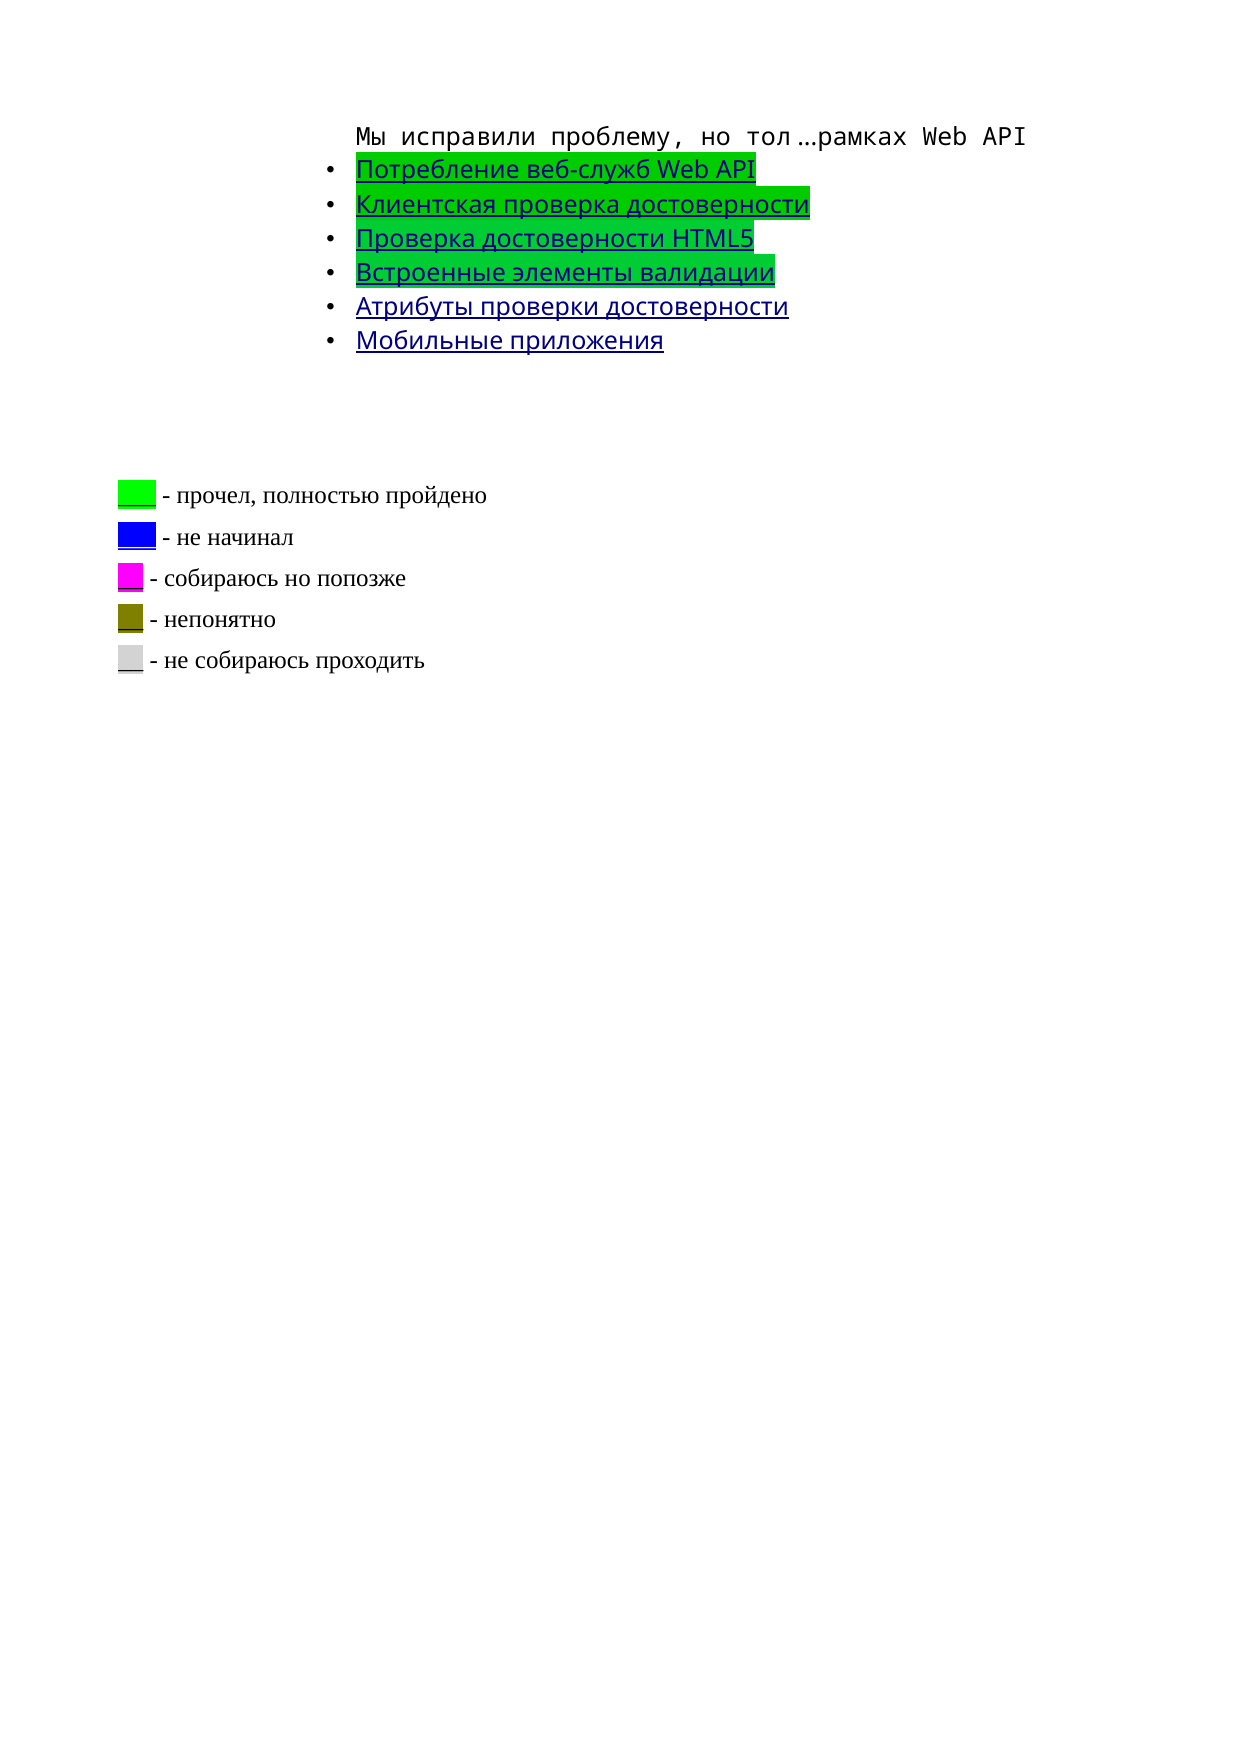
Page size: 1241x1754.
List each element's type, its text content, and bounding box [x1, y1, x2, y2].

text ___ - прочел, полностью пройдено [118, 480, 1122, 509]
text __ - непонятно [118, 604, 1122, 633]
list Клиентская проверка достоверности [326, 186, 1122, 220]
text __ - собираюсь но попозже [118, 563, 1122, 592]
list Мобильные приложения [326, 322, 1122, 357]
text ___ - не начинал [118, 522, 1122, 550]
list Проверка достоверности HTML5 [326, 220, 1122, 254]
list Встроенные элементы валидации [326, 254, 1122, 288]
text __ - не собираюсь проходить [118, 645, 1122, 674]
list Потребление веб-служб Web API [326, 152, 1122, 186]
list Атрибуты проверки достоверности [326, 288, 1122, 322]
list Мы исправили проблему, но тол ...рамках Web API [326, 118, 1122, 152]
